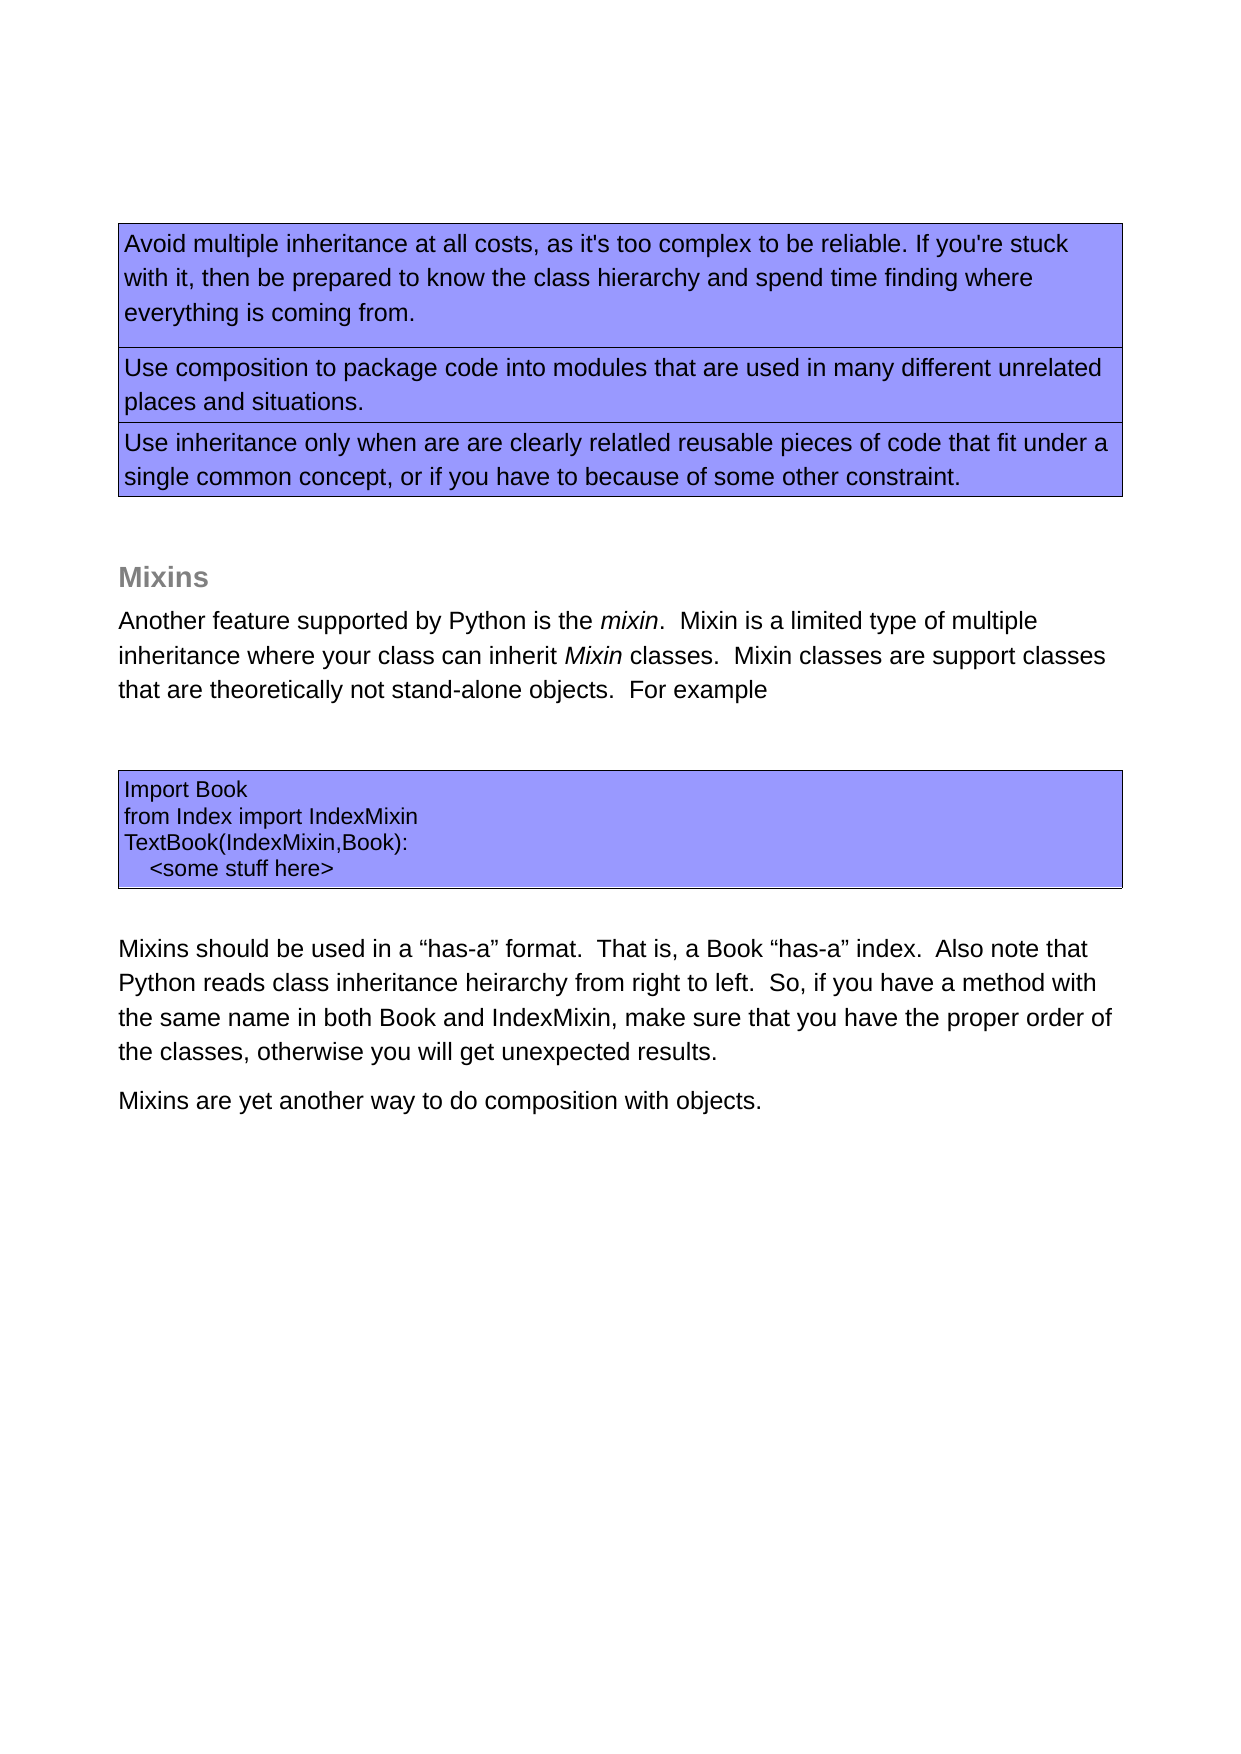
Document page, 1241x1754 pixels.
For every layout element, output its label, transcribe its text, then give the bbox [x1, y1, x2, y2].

table_header Avoid multiple inheritance at all costs, as it's too complex to be reliable. If you're stuck with it, then be prepared to know the class hierarchy and spend time finding where everything is coming from. [119, 224, 1122, 347]
text Mixins should be used in a “has-a” format. That is, a Book “has-a” index. Also note that Python reads class inheritance heirarchy from right to left. So, if you have a method with the same name in both Book and IndexMixin, make sure that you have the proper order of the classes, otherwise you will get unexpected results. [118, 934, 1122, 1066]
table_cell Use inheritance only when are are clearly relatled reusable pieces of code that fit under a single common concept, or if you have to because of some other constraint. [119, 423, 1122, 496]
text Another feature supported by Python is the mixin. Mixin is a limited type of multiple inheritance where your class can inherit Mixin classes. Mixin classes are support classes that are theoretically not stand-alone objects. For example [118, 606, 1122, 704]
table_header Import Book from Index import IndexMixin TextBook(IndexMixin,Book): <some stuff here> [119, 771, 1122, 887]
subtitle Mixins [118, 560, 1122, 594]
table_cell Use composition to package code into modules that are used in many different unrelated places and situations. [119, 348, 1122, 422]
text Mixins are yet another way to do composition with objects. [118, 1086, 1122, 1115]
